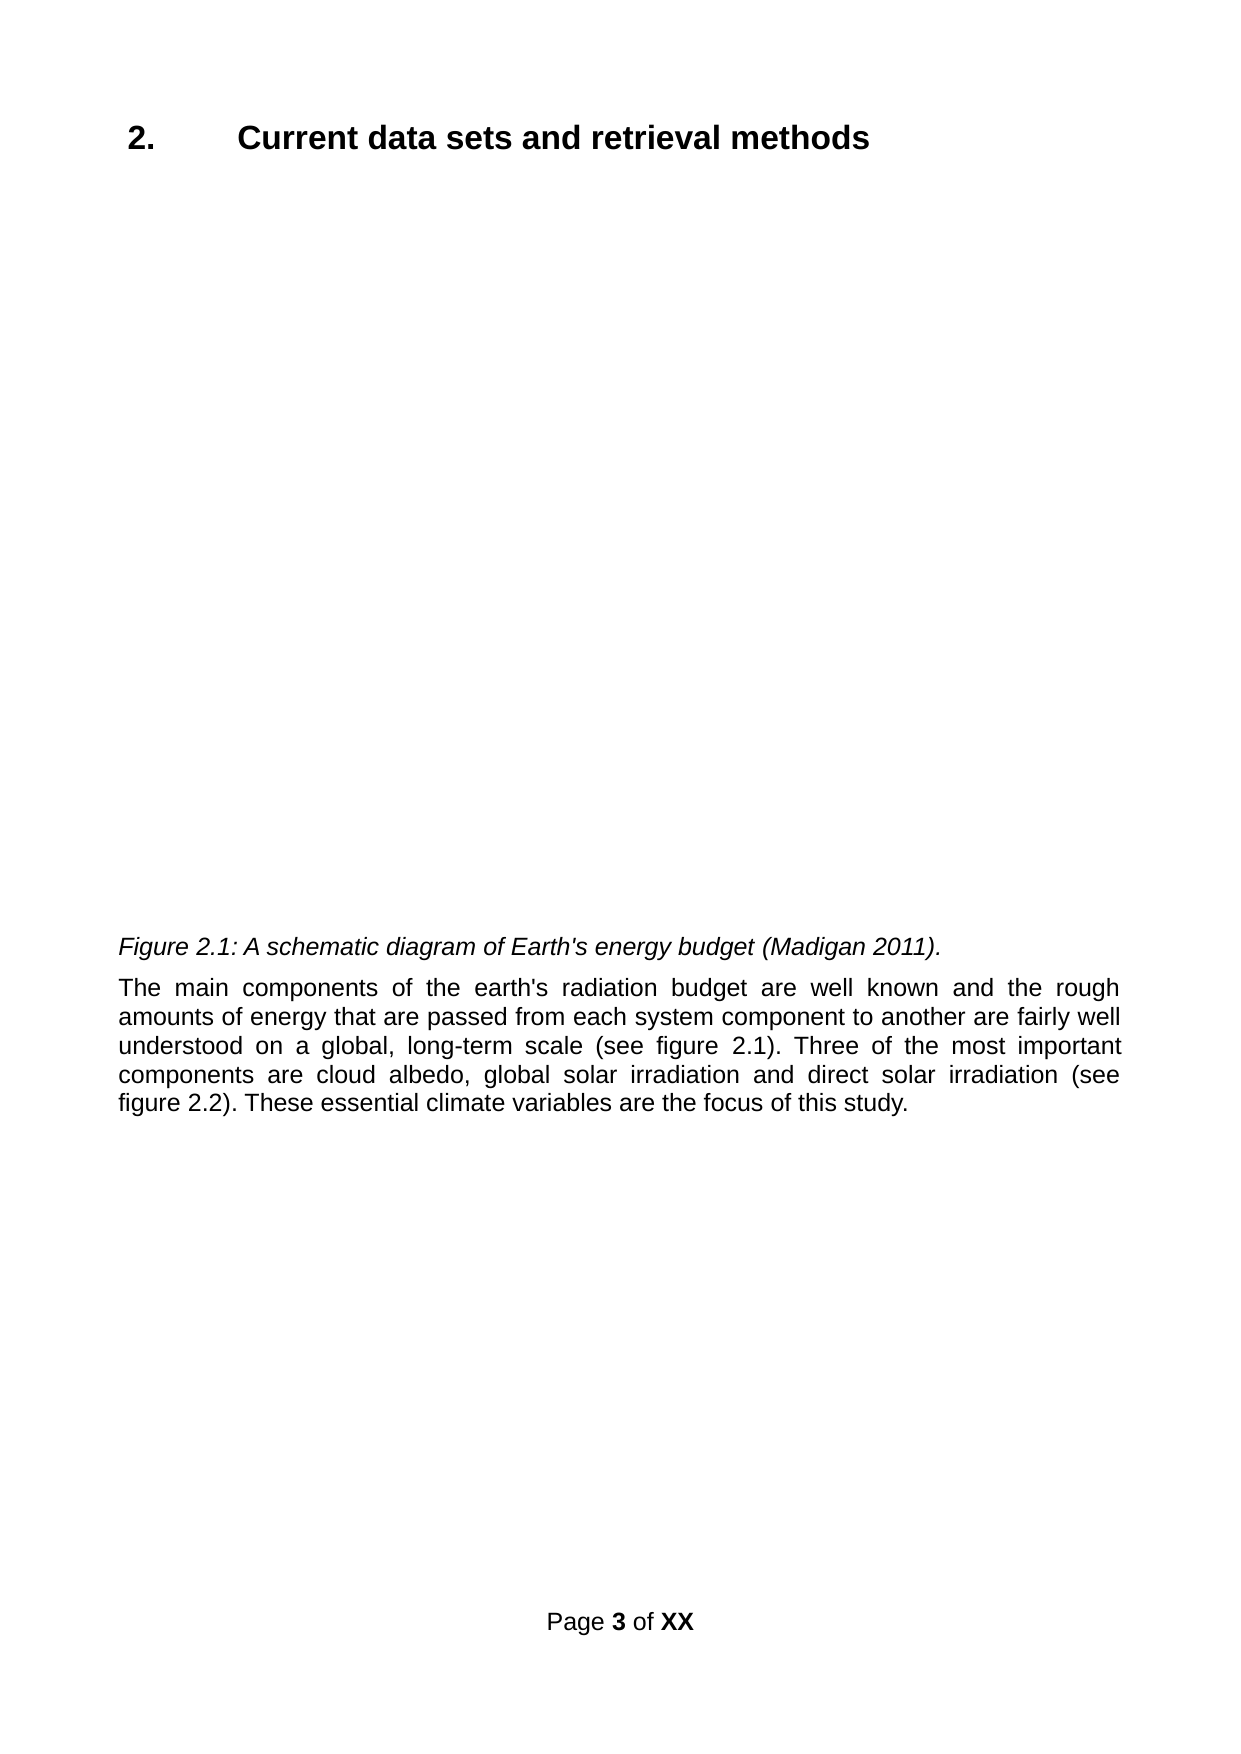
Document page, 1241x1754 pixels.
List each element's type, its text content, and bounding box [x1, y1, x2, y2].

text Figure 2.1: A schematic diagram of Earth's energy budget (Madigan 2011). [118, 182, 1122, 961]
text The main components of the earth's radiation budget are well known and the rough amounts of energy that are passed from each system component to another are fairly well understood on a global, long-term scale (see figure 2.1). Three of the most important components are cloud albedo, global solar irradiation and direct solar irradiation (see figure 2.2). These essential climate variables are the focus of this study. [118, 973, 1122, 1117]
subtitle Current data sets and retrieval methods [118, 118, 1122, 157]
